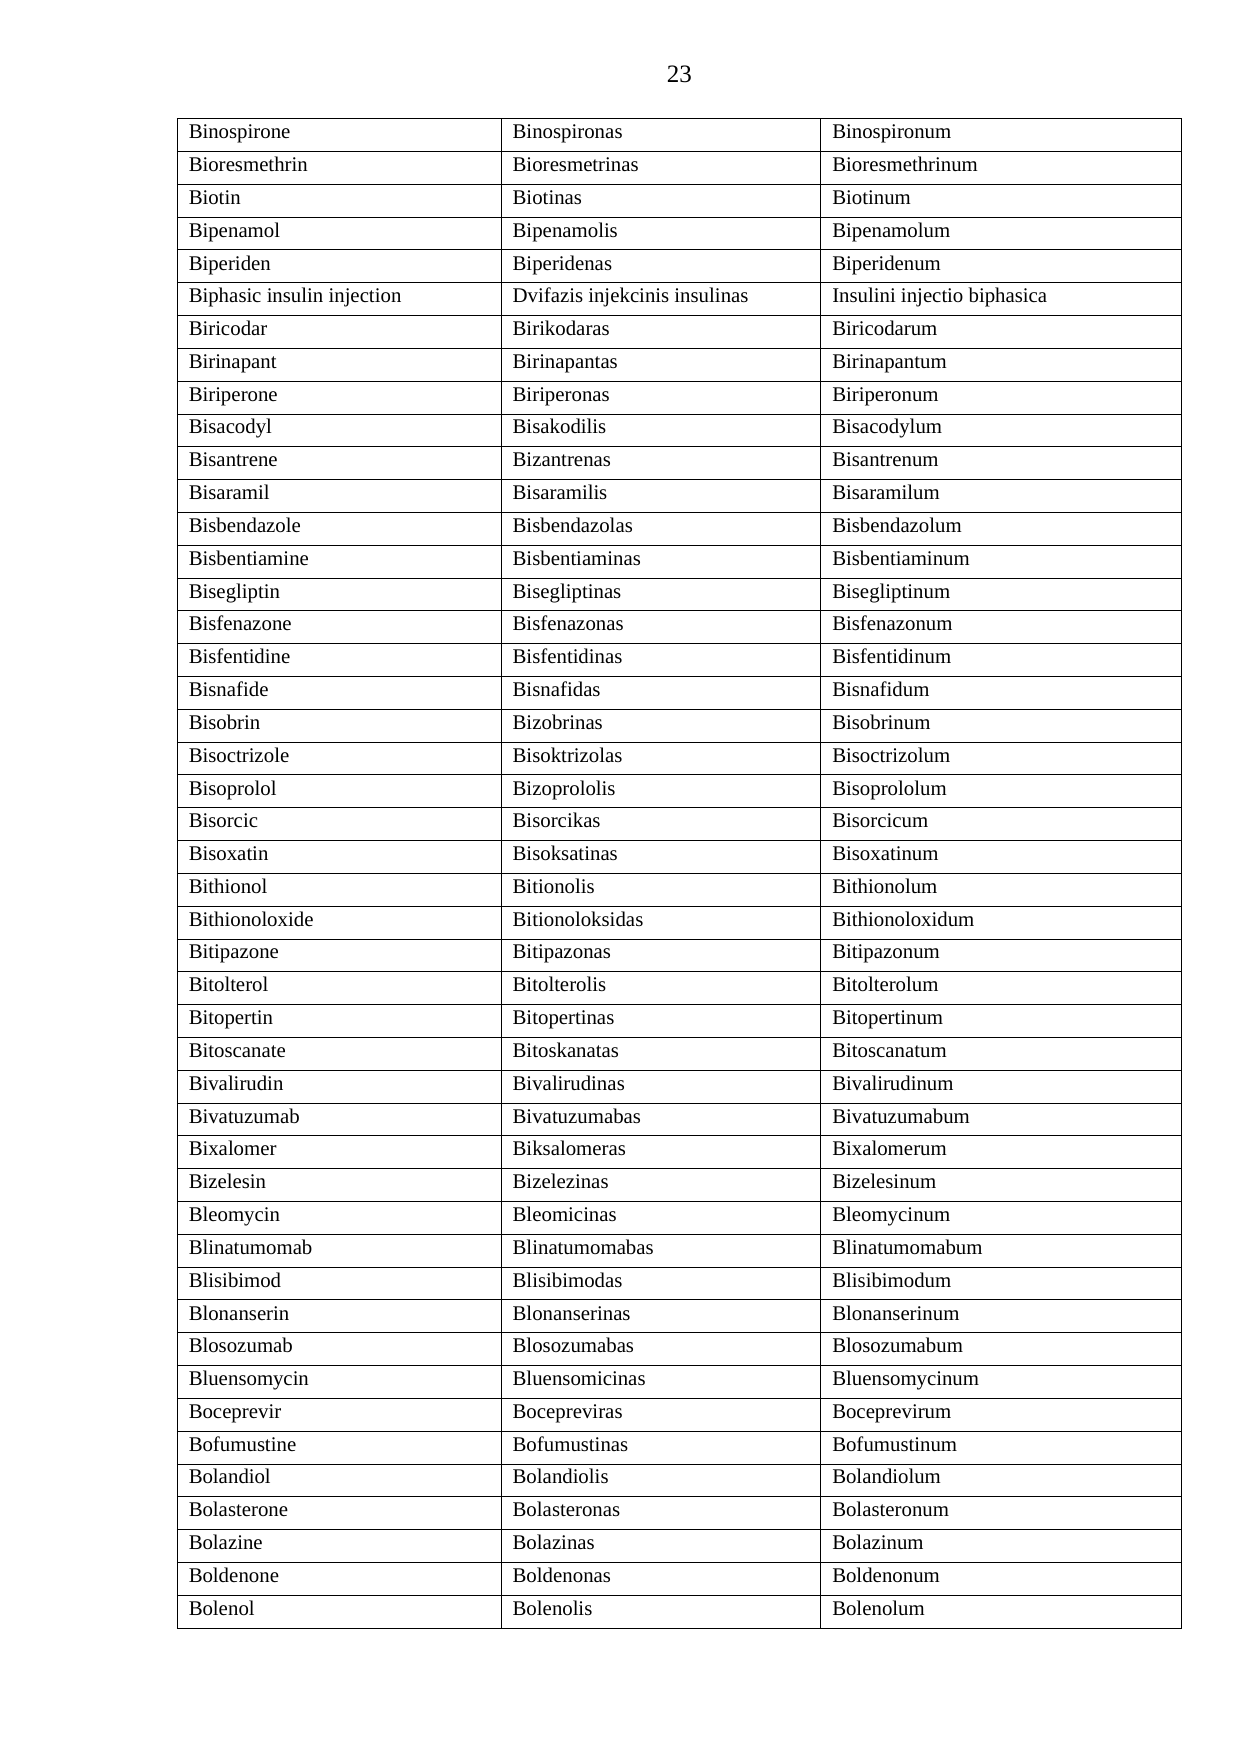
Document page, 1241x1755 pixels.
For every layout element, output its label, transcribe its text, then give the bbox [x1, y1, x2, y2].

table_cell Bivalirudinum [821, 1071, 1181, 1102]
table_cell Bisoprololum [821, 775, 1181, 807]
table_cell Bolazinum [821, 1530, 1181, 1562]
table_cell Biperidenas [502, 250, 820, 282]
table_cell Blonanserin [178, 1300, 501, 1332]
table_cell Bisbendazolum [821, 513, 1181, 545]
table_cell Bofumustinum [821, 1432, 1181, 1463]
table_cell Bisbentiaminas [502, 546, 820, 577]
table_cell Bolandiolum [821, 1465, 1181, 1496]
table_cell Biotin [178, 185, 501, 217]
table_cell Bluensomycinum [821, 1366, 1181, 1398]
table_cell Bizantrenas [502, 447, 820, 479]
table_cell Bithionol [178, 874, 501, 906]
table_cell Bipenamol [178, 218, 501, 249]
table_cell Bisoxatinum [821, 841, 1181, 873]
table_cell Bioresmetrinas [502, 152, 820, 184]
table_cell Bioresmethrin [178, 152, 501, 184]
table_cell Blinatumomabum [821, 1235, 1181, 1267]
table_cell Binospironas [502, 119, 820, 151]
table_cell Bizelezinas [502, 1169, 820, 1201]
table_cell Blosozumab [178, 1333, 501, 1365]
table_cell Bithionoloxide [178, 907, 501, 938]
table_cell Bisfentidinum [821, 644, 1181, 676]
table_cell Bipenamolis [502, 218, 820, 249]
table_cell Bisobrin [178, 710, 501, 742]
table_cell Bolazine [178, 1530, 501, 1562]
table_cell Bisantrene [178, 447, 501, 479]
table_cell Bisobrinum [821, 710, 1181, 742]
table_cell Bitolterolum [821, 972, 1181, 1004]
table_cell Biricodar [178, 316, 501, 348]
table_cell Biperidenum [821, 250, 1181, 282]
table_cell Bocepreviras [502, 1399, 820, 1431]
table_cell Bitoskanatas [502, 1038, 820, 1070]
table_cell Biriperonum [821, 382, 1181, 413]
table_cell Bisbentiaminum [821, 546, 1181, 577]
table_cell Bluensomicinas [502, 1366, 820, 1398]
table_cell Blisibimodas [502, 1268, 820, 1299]
table_cell Bioresmethrinum [821, 152, 1181, 184]
table_cell Bitionolis [502, 874, 820, 906]
table_cell Bitopertinas [502, 1005, 820, 1037]
table_cell Insulini injectio biphasica [821, 283, 1181, 315]
table_cell Bisoctrizolum [821, 743, 1181, 774]
table_cell Bolasteronum [821, 1497, 1181, 1529]
table_cell Bisoxatin [178, 841, 501, 873]
table_cell Boldenonum [821, 1563, 1181, 1595]
table_cell Bisoktrizolas [502, 743, 820, 774]
table_cell Bisacodylum [821, 415, 1181, 446]
table_cell Biotinum [821, 185, 1181, 217]
table_cell Bisoksatinas [502, 841, 820, 873]
table_cell Bisbendazole [178, 513, 501, 545]
table_cell Bisoprolol [178, 775, 501, 807]
table_cell Biotinas [502, 185, 820, 217]
table_cell Bolenolis [502, 1596, 820, 1627]
table_cell Blisibimodum [821, 1268, 1181, 1299]
table_cell Bithionoloxidum [821, 907, 1181, 938]
table_cell Bisoctrizole [178, 743, 501, 774]
table_cell Biksalomeras [502, 1136, 820, 1168]
table_cell Bitionoloksidas [502, 907, 820, 938]
table_cell Bisacodyl [178, 415, 501, 446]
table_cell Biphasic insulin injection [178, 283, 501, 315]
table_cell Bisbendazolas [502, 513, 820, 545]
table_cell Bizobrinas [502, 710, 820, 742]
table_cell Bivatuzumabas [502, 1104, 820, 1135]
table_cell Bitopertin [178, 1005, 501, 1037]
table_cell Bitoscanate [178, 1038, 501, 1070]
table_cell Bitoscanatum [821, 1038, 1181, 1070]
table_cell Bisantrenum [821, 447, 1181, 479]
table_cell Bleomicinas [502, 1202, 820, 1234]
table_cell Boldenonas [502, 1563, 820, 1595]
table_cell Bitipazonas [502, 940, 820, 971]
table_cell Biriperonas [502, 382, 820, 413]
table_cell Bisfentidine [178, 644, 501, 676]
table_cell Birikodaras [502, 316, 820, 348]
table_cell Bivatuzumabum [821, 1104, 1181, 1135]
table_cell Bisorcic [178, 808, 501, 840]
table_cell Boceprevirum [821, 1399, 1181, 1431]
table_cell Binospirone [178, 119, 501, 151]
table_cell Bitipazonum [821, 940, 1181, 971]
table_cell Bolenolum [821, 1596, 1181, 1627]
table_cell Bizelesinum [821, 1169, 1181, 1201]
table_cell Blosozumabas [502, 1333, 820, 1365]
table_cell Bisakodilis [502, 415, 820, 446]
table_cell Bivalirudinas [502, 1071, 820, 1102]
table_cell Bizoprololis [502, 775, 820, 807]
table_cell Bisorcikas [502, 808, 820, 840]
table_cell Bithionolum [821, 874, 1181, 906]
table_cell Bisfentidinas [502, 644, 820, 676]
table_cell Bitolterol [178, 972, 501, 1004]
table_cell Bixalomer [178, 1136, 501, 1168]
table_cell Bolandiolis [502, 1465, 820, 1496]
table_cell Bisegliptin [178, 579, 501, 610]
table_cell Bizelesin [178, 1169, 501, 1201]
table_cell Biperiden [178, 250, 501, 282]
table_cell Bipenamolum [821, 218, 1181, 249]
table_cell Bisorcicum [821, 808, 1181, 840]
table_cell Bleomycin [178, 1202, 501, 1234]
table_cell Bisnafide [178, 677, 501, 709]
table_cell Blonanserinas [502, 1300, 820, 1332]
table_cell Bolasteronas [502, 1497, 820, 1529]
table_cell Bofumustine [178, 1432, 501, 1463]
table_cell Bleomycinum [821, 1202, 1181, 1234]
table_cell Bisegliptinas [502, 579, 820, 610]
table_cell Bisfenazone [178, 611, 501, 643]
table_cell Biricodarum [821, 316, 1181, 348]
table_cell Bisaramilum [821, 480, 1181, 512]
table_cell Bitipazone [178, 940, 501, 971]
table_cell Blosozumabum [821, 1333, 1181, 1365]
table_cell Bolandiol [178, 1465, 501, 1496]
table_cell Bivatuzumab [178, 1104, 501, 1135]
table_cell Bisegliptinum [821, 579, 1181, 610]
table_cell Bolazinas [502, 1530, 820, 1562]
table_cell Biriperone [178, 382, 501, 413]
table_cell Bisaramil [178, 480, 501, 512]
table_cell Blinatumomabas [502, 1235, 820, 1267]
table_cell Birinapant [178, 349, 501, 381]
table_cell Bisnafidum [821, 677, 1181, 709]
table_cell Bolasterone [178, 1497, 501, 1529]
table_cell Binospironum [821, 119, 1181, 151]
table_cell Bivalirudin [178, 1071, 501, 1102]
table_cell Bisbentiamine [178, 546, 501, 577]
table_cell Birinapantum [821, 349, 1181, 381]
table_cell Boldenone [178, 1563, 501, 1595]
table_cell Bixalomerum [821, 1136, 1181, 1168]
table_cell Bisaramilis [502, 480, 820, 512]
table_cell Birinapantas [502, 349, 820, 381]
table_cell Bitopertinum [821, 1005, 1181, 1037]
table_cell Blisibimod [178, 1268, 501, 1299]
table_cell Blinatumomab [178, 1235, 501, 1267]
table_cell Dvifazis injekcinis insulinas [502, 283, 820, 315]
table_cell Blonanserinum [821, 1300, 1181, 1332]
table_cell Bisnafidas [502, 677, 820, 709]
table_cell Bisfenazonas [502, 611, 820, 643]
table_cell Bluensomycin [178, 1366, 501, 1398]
table_cell Bisfenazonum [821, 611, 1181, 643]
table_cell Boceprevir [178, 1399, 501, 1431]
table_cell Bofumustinas [502, 1432, 820, 1463]
table_cell Bolenol [178, 1596, 501, 1627]
table_cell Bitolterolis [502, 972, 820, 1004]
